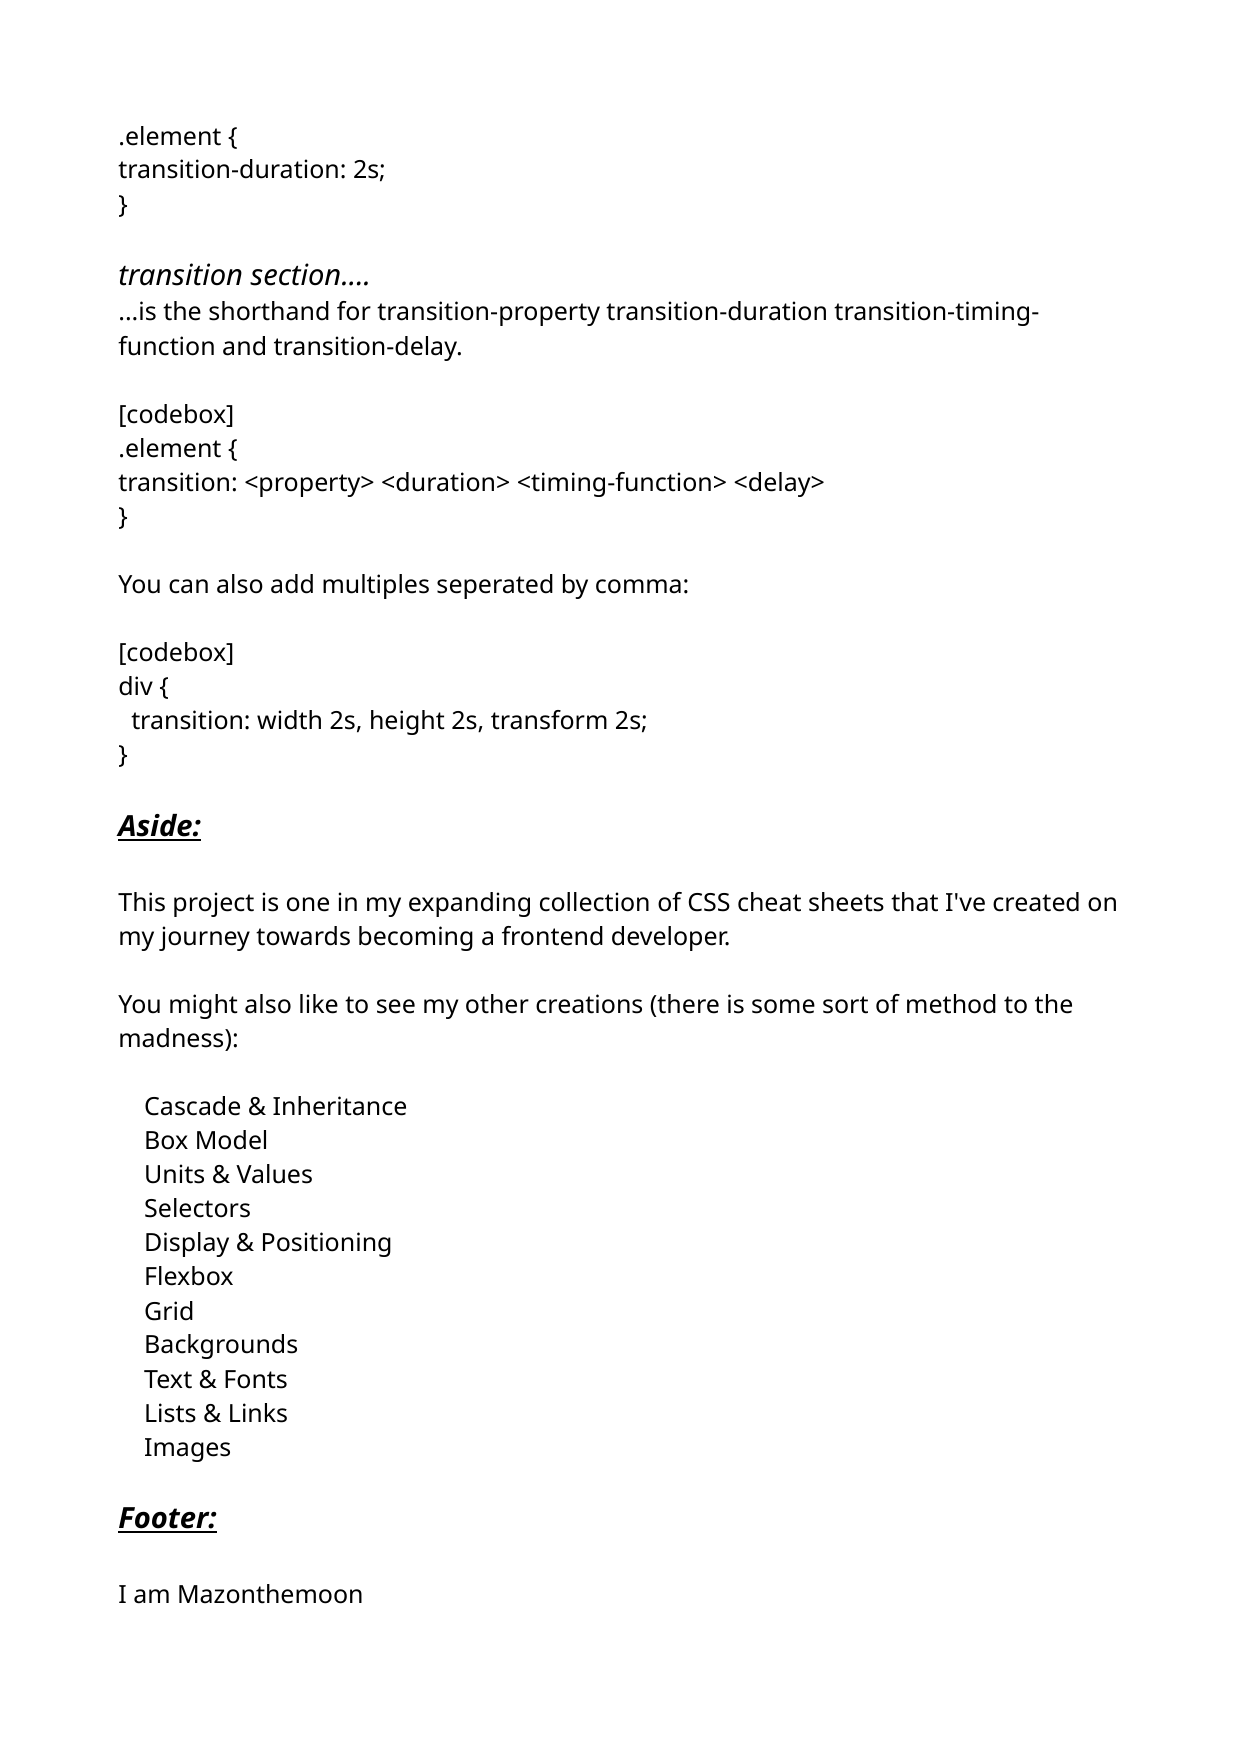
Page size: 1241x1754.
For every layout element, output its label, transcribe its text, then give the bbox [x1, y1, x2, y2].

text div { [118, 669, 1122, 703]
text Text & Fonts [118, 1361, 1122, 1395]
text Footer: [118, 1497, 1122, 1537]
text Box Model [118, 1123, 1122, 1157]
text You might also like to see my other creations (there is some sort of method to the madness): [118, 987, 1122, 1055]
text transition: <property> <duration> <timing-function> <delay> [118, 464, 1122, 498]
text Cascade & Inheritance [118, 1089, 1122, 1123]
text .element { [118, 118, 1122, 152]
text } [118, 737, 1122, 771]
text Display & Positioning [118, 1225, 1122, 1259]
text Lists & Links [118, 1395, 1122, 1429]
text .element { [118, 430, 1122, 464]
text I am Mazonthemoon [118, 1577, 1122, 1611]
text ...is the shorthand for transition-property transition-duration transition-timing-function and transition-delay. [118, 294, 1122, 362]
text Aside: [118, 805, 1122, 845]
text [codebox] [118, 635, 1122, 669]
text [codebox] [118, 396, 1122, 430]
text transition section.... [118, 254, 1122, 294]
text You can also add multiples seperated by comma: [118, 567, 1122, 601]
text This project is one in my expanding collection of CSS cheat sheets that I've created on my journey towards becoming a frontend developer. [118, 884, 1122, 952]
text Flexbox [118, 1259, 1122, 1293]
text transition-duration: 2s; [118, 152, 1122, 186]
text Images [118, 1429, 1122, 1463]
text Backgrounds [118, 1327, 1122, 1361]
text transition: width 2s, height 2s, transform 2s; [118, 703, 1122, 737]
text Selectors [118, 1191, 1122, 1225]
text Grid [118, 1293, 1122, 1327]
text Units & Values [118, 1157, 1122, 1191]
text } [118, 186, 1122, 220]
text } [118, 498, 1122, 532]
